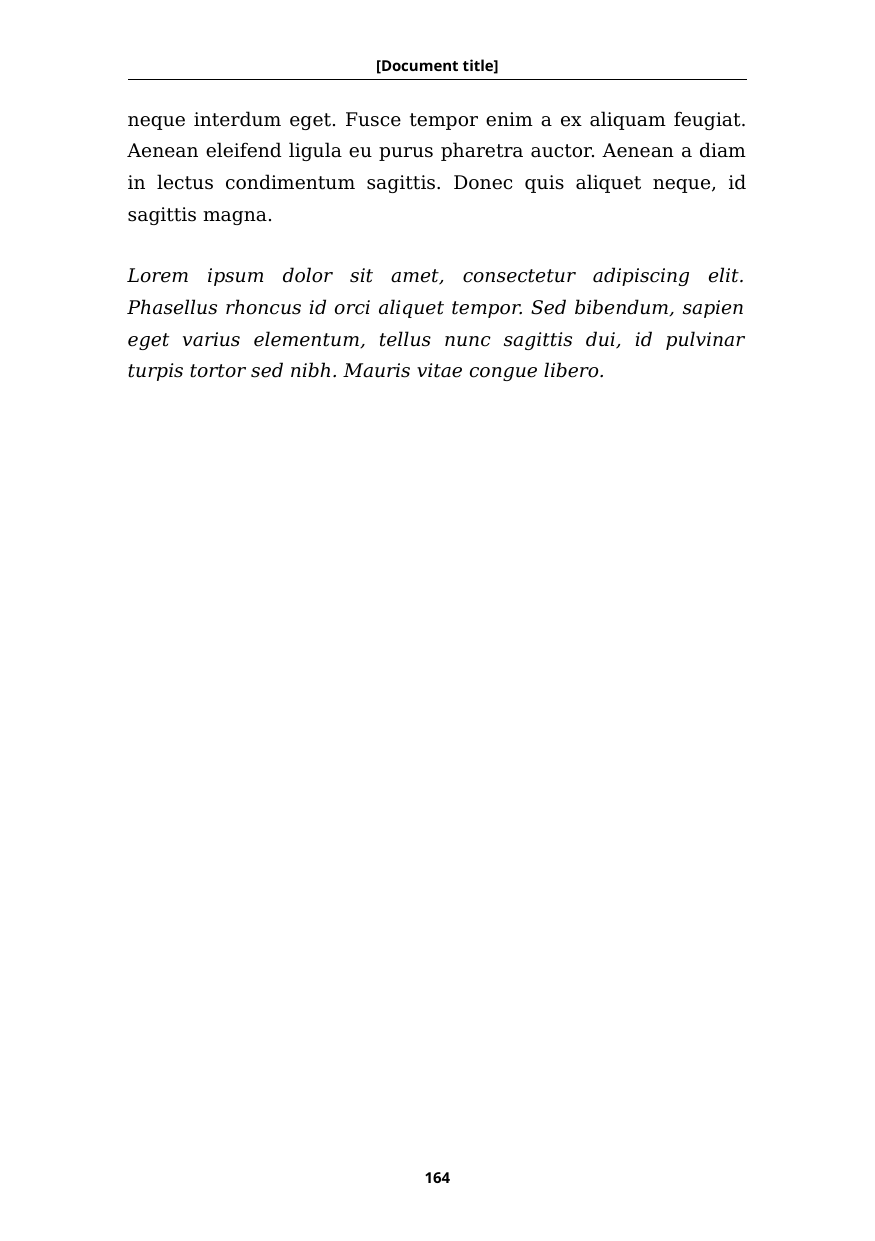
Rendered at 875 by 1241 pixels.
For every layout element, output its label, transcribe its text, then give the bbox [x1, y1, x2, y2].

text neque interdum eget. Fusce tempor enim a ex aliquam feugiat. Aenean eleifend ligula eu purus pharetra auctor. Aenean a diam in lectus condimentum sagittis. Donec quis aliquet neque, id sagittis magna. [127, 109, 747, 226]
text Lorem ipsum dolor sit amet, consectetur adipiscing elit. Phasellus rhoncus id orci aliquet tempor. Sed bibendum, sapien eget varius elementum, tellus nunc sagittis dui, id pulvinar turpis tortor sed nibh. Mauris vitae congue libero. [127, 265, 747, 382]
